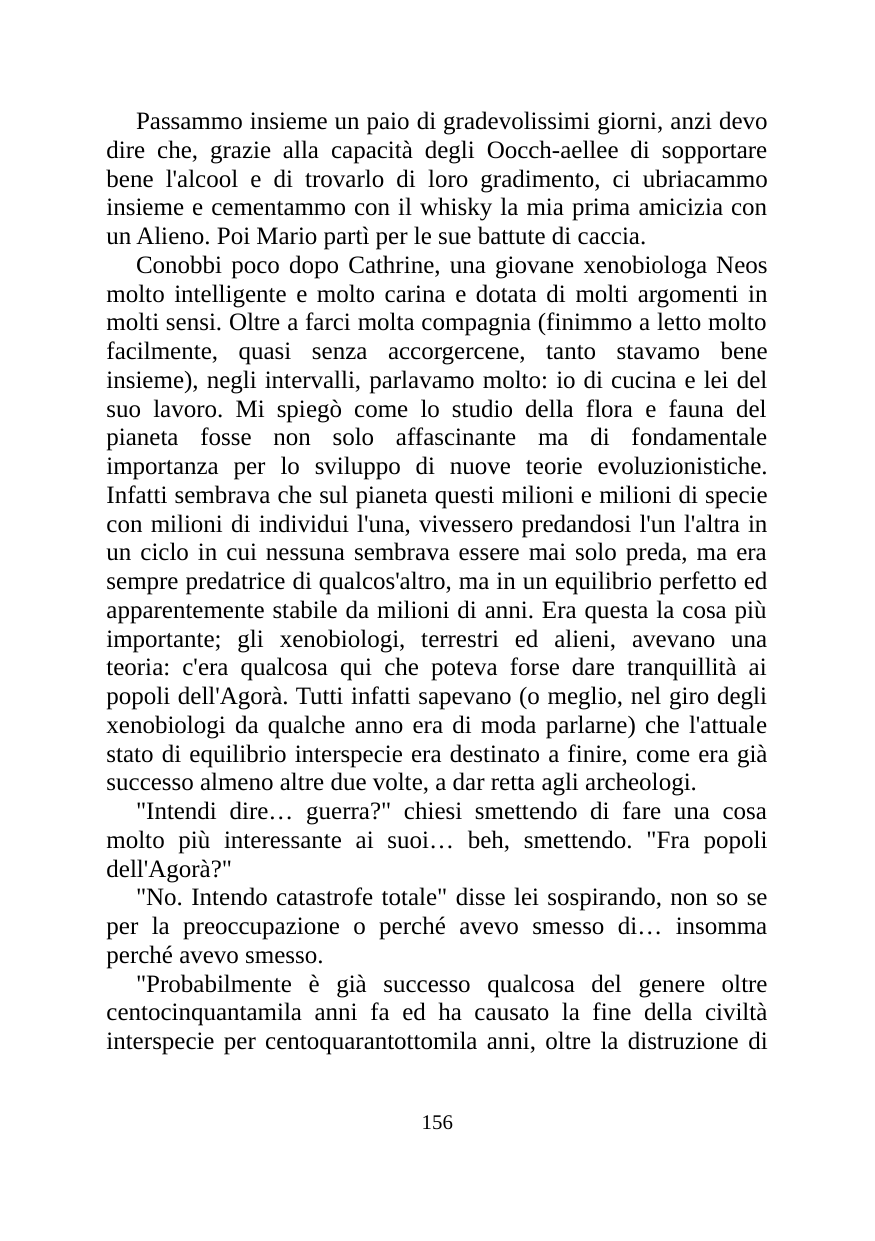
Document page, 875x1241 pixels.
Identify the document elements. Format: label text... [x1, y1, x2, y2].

text "Intendi dire… guerra?" chiesi smettendo di fare una cosa molto più interessante ai suoi… beh, smettendo. "Fra popoli dell'Agorà?" [106, 796, 768, 882]
text Passammo insieme un paio di gradevolissimi giorni, anzi devo dire che, grazie alla capacità degli Oocch-aellee di sopportare bene l'alcool e di trovarlo di loro gradimento, ci ubriacammo insieme e cementammo con il whisky la mia prima amicizia con un Alieno. Poi Mario partì per le sue battute di caccia. [106, 106, 768, 250]
text Conobbi poco dopo Cathrine, una giovane xenobiologa Neos molto intelligente e molto carina e dotata di molti argomenti in molti sensi. Oltre a farci molta compagnia (finimmo a letto molto facilmente, quasi senza accorgercene, tanto stavamo bene insieme), negli intervalli, parlavamo molto: io di cucina e lei del suo lavoro. Mi spiegò come lo studio della flora e fauna del pianeta fosse non solo affascinante ma di fondamentale importanza per lo sviluppo di nuove teorie evoluzionistiche. Infatti sembrava che sul pianeta questi milioni e milioni di specie con milioni di individui l'una, vivessero predandosi l'un l'altra in un ciclo in cui nessuna sembrava essere mai solo preda, ma era sempre predatrice di qualcos'altro, ma in un equilibrio perfetto ed apparentemente stabile da milioni di anni. Era questa la cosa più importante; gli xenobiologi, terrestri ed alieni, avevano una teoria: c'era qualcosa qui che poteva forse dare tranquillità ai popoli dell'Agorà. Tutti infatti sapevano (o meglio, nel giro degli xenobiologi da qualche anno era di moda parlarne) che l'attuale stato di equilibrio interspecie era destinato a finire, come era già successo almeno altre due volte, a dar retta agli archeologi. [106, 250, 768, 796]
text "Probabilmente è già successo qualcosa del genere oltre centocinquantamila anni fa ed ha causato la fine della civiltà interspecie per centoquarantottomila anni, oltre la distruzione di [106, 969, 768, 1055]
text "No. Intendo catastrofe totale" disse lei sospirando, non so se per la preoccupazione o perché avevo smesso di… insomma perché avevo smesso. [106, 882, 768, 969]
